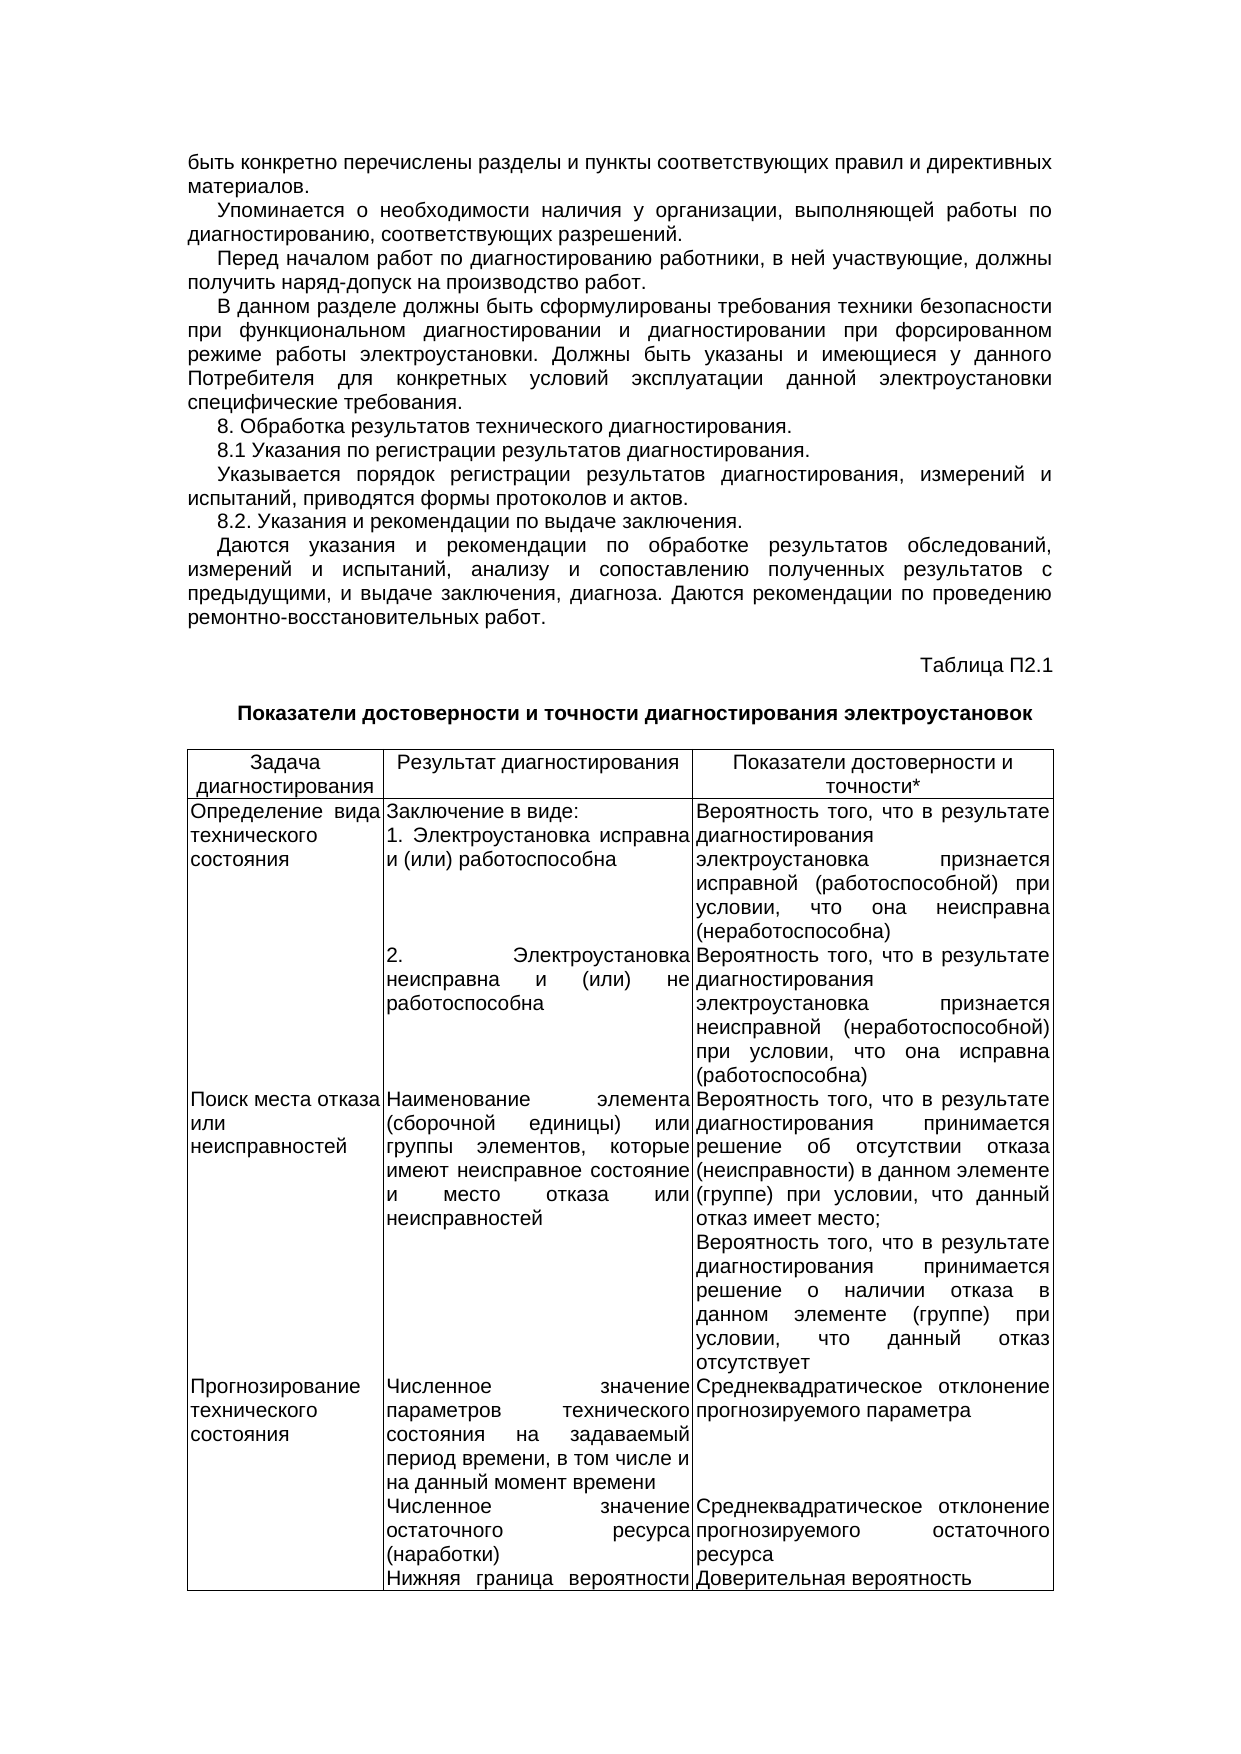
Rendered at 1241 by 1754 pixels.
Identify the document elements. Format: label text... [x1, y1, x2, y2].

table_cell Среднеквадратическое отклонение прогнозируемого параметра [693, 1374, 1053, 1494]
table_cell Вероятность того, что в результате диагностирования электроустановка признается неисправной (неработоспособной) при условии, что она исправна (работоспособна) [693, 943, 1053, 1086]
text Даются указания и рекомендации по обработке результатов обследований, измерений и испытаний, анализу и сопоставлению полученных результатов с предыдущими, и выдаче заключения, диагноза. Даются рекомендации по проведению ремонтно-восстановительных работ. [187, 533, 1053, 629]
text 8.1 Указания по регистрации результатов диагностирования. [187, 437, 1053, 461]
table_cell [188, 943, 383, 1086]
table_header Задача диагностирования [188, 750, 383, 798]
text Перед началом работ по диагностированию работники, в ней участвующие, должны получить наряд-допуск на производство работ. [187, 246, 1053, 294]
table_cell Нижняя граница вероятности [384, 1566, 692, 1589]
table_cell Среднеквадратическое отклонение прогнозируемого остаточного ресурса [693, 1494, 1053, 1566]
table_cell Заключение в виде: 1. Электроустановка исправна и (или) работоспособна [384, 799, 692, 943]
table_header Показатели достоверности и точности* [693, 750, 1053, 798]
table_cell Численное значение остаточного ресурса (наработки) [384, 1494, 692, 1566]
table_cell Наименование элемента (сборочной единицы) или группы элементов, которые имеют неисправное состояние и место отказа или неисправностей [384, 1086, 692, 1374]
text Указывается порядок регистрации результатов диагностирования, измерений и испытаний, приводятся формы протоколов и актов. [187, 461, 1053, 509]
table_cell 2. Электроустановка неисправна и (или) не работоспособна [384, 943, 692, 1086]
table_cell Вероятность того, что в результате диагностирования электроустановка признается исправной (работоспособной) при условии, что она неисправна (неработоспособна) [693, 799, 1053, 943]
table_header Результат диагностирования [384, 750, 692, 798]
text быть конкретно перечислены разделы и пункты соответствующих правил и директивных материалов. [187, 150, 1053, 198]
text Таблица П2.1 [187, 653, 1053, 677]
text Упоминается о необходимости наличия у организации, выполняющей работы по диагностированию, соответствующих разрешений. [187, 198, 1053, 246]
table_cell Прогнозирование технического состояния [188, 1374, 383, 1494]
table_cell Численное значение параметров технического состояния на задаваемый период времени, в том числе и на данный момент времени [384, 1374, 692, 1494]
table_cell [188, 1494, 383, 1566]
text 8. Обработка результатов технического диагностирования. [187, 413, 1053, 437]
table_cell Вероятность того, что в результате диагностирования принимается решение об отсутствии отказа (неисправности) в данном элементе (группе) при условии, что данный отказ имеет место; Вероятность того, что в результате диагностирования принимается решение о наличии отказа в данном элементе (группе) при условии, что данный отказ отсутствует [693, 1086, 1053, 1374]
text 8.2. Указания и рекомендации по выдаче заключения. [187, 509, 1053, 533]
table_cell [188, 1566, 383, 1589]
text В данном разделе должны быть сформулированы требования техники безопасности при функциональном диагностировании и диагностировании при форсированном режиме работы электроустановки. Должны быть указаны и имеющиеся у данного Потребителя для конкретных условий эксплуатации данной электроустановки специфические требования. [187, 294, 1053, 413]
table_cell Поиск места отказа или неисправностей [188, 1086, 383, 1374]
text Показатели достоверности и точности диагностирования электроустановок [187, 701, 1053, 725]
table_cell Определение вида технического состояния [188, 799, 383, 943]
table_cell Доверительная вероятность [693, 1566, 1053, 1589]
